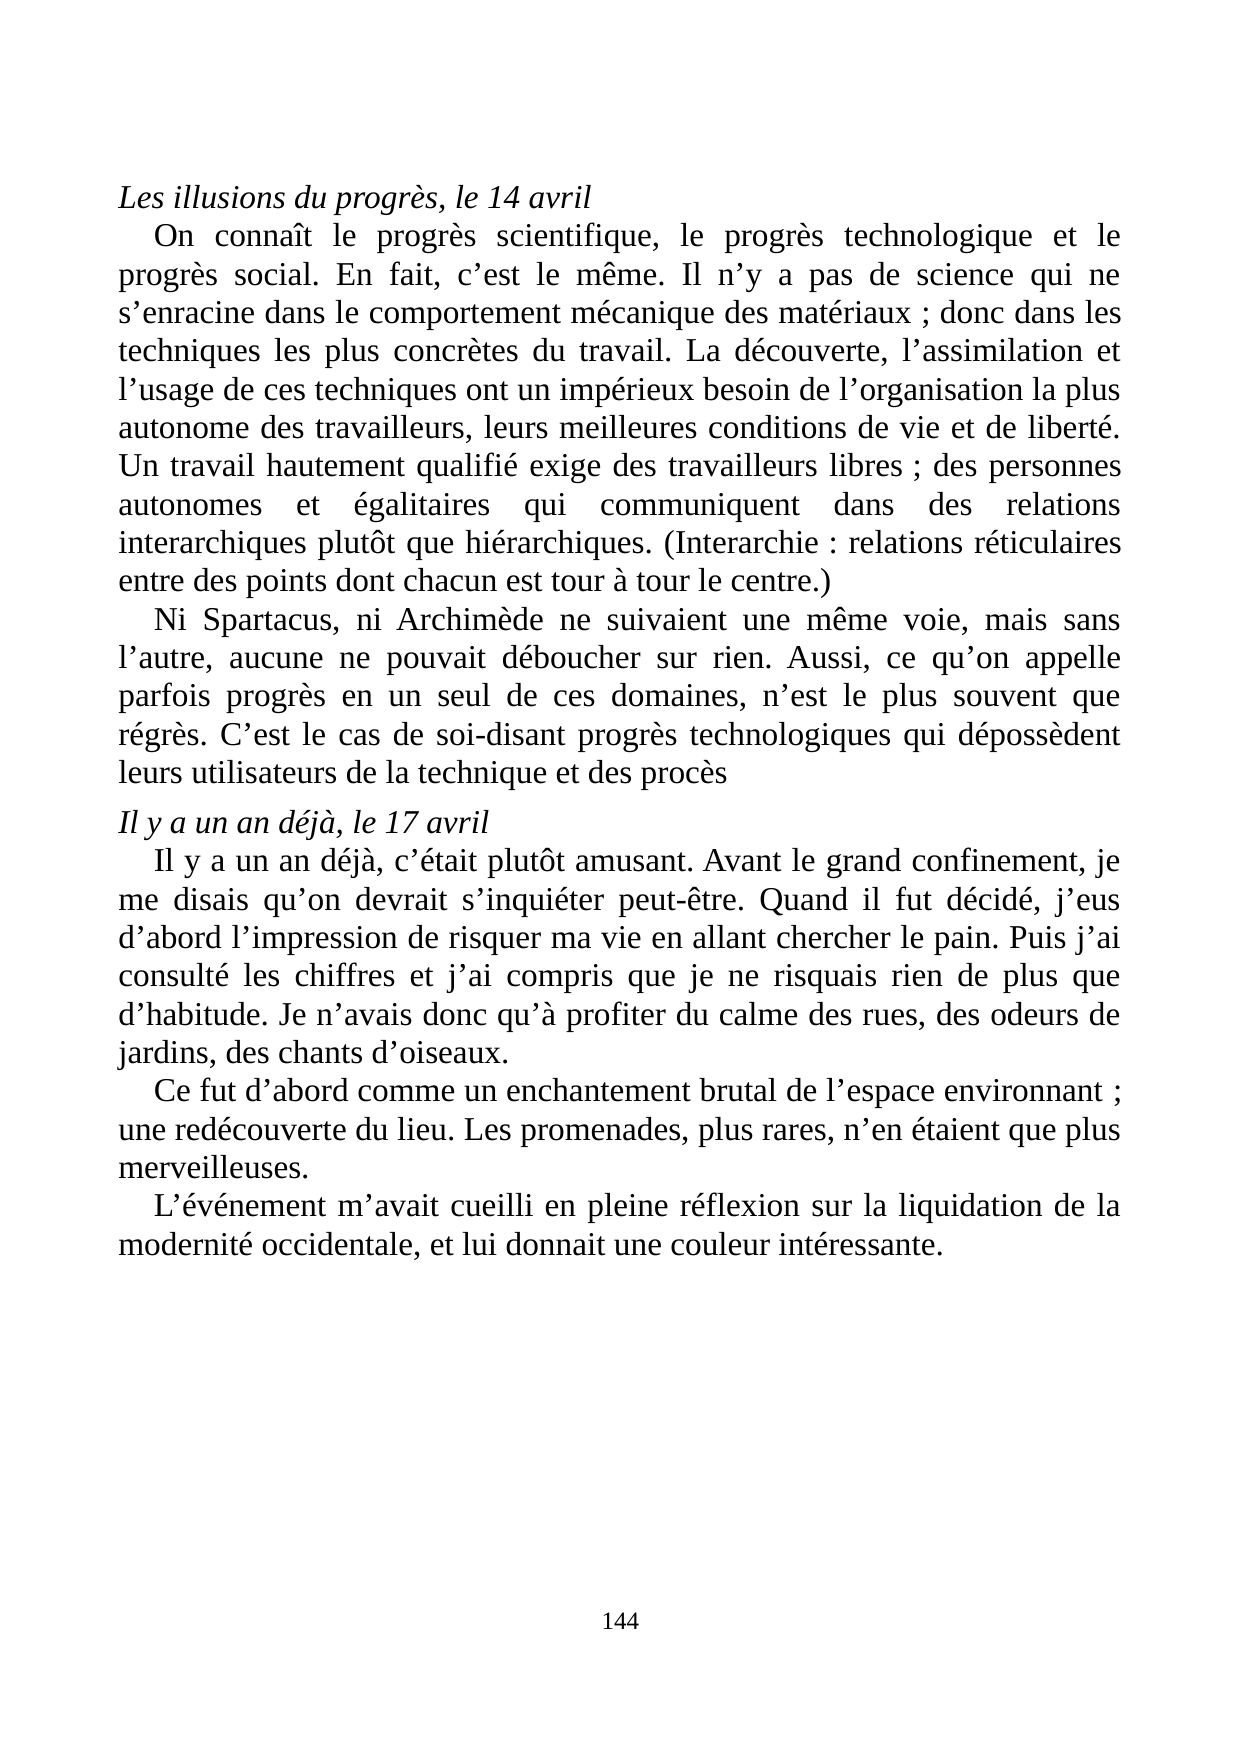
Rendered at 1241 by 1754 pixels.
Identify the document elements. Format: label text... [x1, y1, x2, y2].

subtitle Les illusions du progrès, le 14 avril [118, 177, 1122, 215]
text On connaît le progrès scientifique, le progrès technologique et le progrès social. En fait, c’est le même. Il n’y a pas de science qui ne s’enracine dans le comportement mécanique des matériaux ; donc dans les techniques les plus concrètes du travail. La découverte, l’assimilation et l’usage de ces techniques ont un impérieux besoin de l’organisation la plus autonome des travailleurs, leurs meilleures conditions de vie et de liberté. Un travail hautement qualifié exige des travailleurs libres ; des personnes autonomes et égalitaires qui communiquent dans des relations interarchiques plutôt que hiérarchiques. (Interarchie : relations réticulaires entre des points dont chacun est tour à tour le centre.) [118, 215, 1122, 599]
text Il y a un an déjà, c’était plutôt amusant. Avant le grand confinement, je me disais qu’on devrait s’inquiéter peut-être. Quand il fut décidé, j’eus d’abord l’impression de risquer ma vie en allant chercher le pain. Puis j’ai consulté les chiffres et j’ai compris que je ne risquais rien de plus que d’habitude. Je n’avais donc qu’à profiter du calme des rues, des odeurs de jardins, des chants d’oiseaux. [118, 841, 1122, 1071]
text Ni Spartacus, ni Archimède ne suivaient une même voie, mais sans l’autre, aucune ne pouvait déboucher sur rien. Aussi, ce qu’on appelle parfois progrès en un seul de ces domaines, n’est le plus souvent que régrès. C’est le cas de soi-disant progrès technologiques qui dépossèdent leurs utilisateurs de la technique et des procès [118, 599, 1122, 790]
text Ce fut d’abord comme un enchantement brutal de l’espace environnant ; une redécouverte du lieu. Les promenades, plus rares, n’en étaient que plus merveilleuses. [118, 1071, 1122, 1186]
subtitle Il y a un an déjà, le 17 avril [118, 802, 1122, 841]
text L’événement m’avait cueilli en pleine réflexion sur la liquidation de la modernité occidentale, et lui donnait une couleur intéressante. [118, 1186, 1122, 1262]
